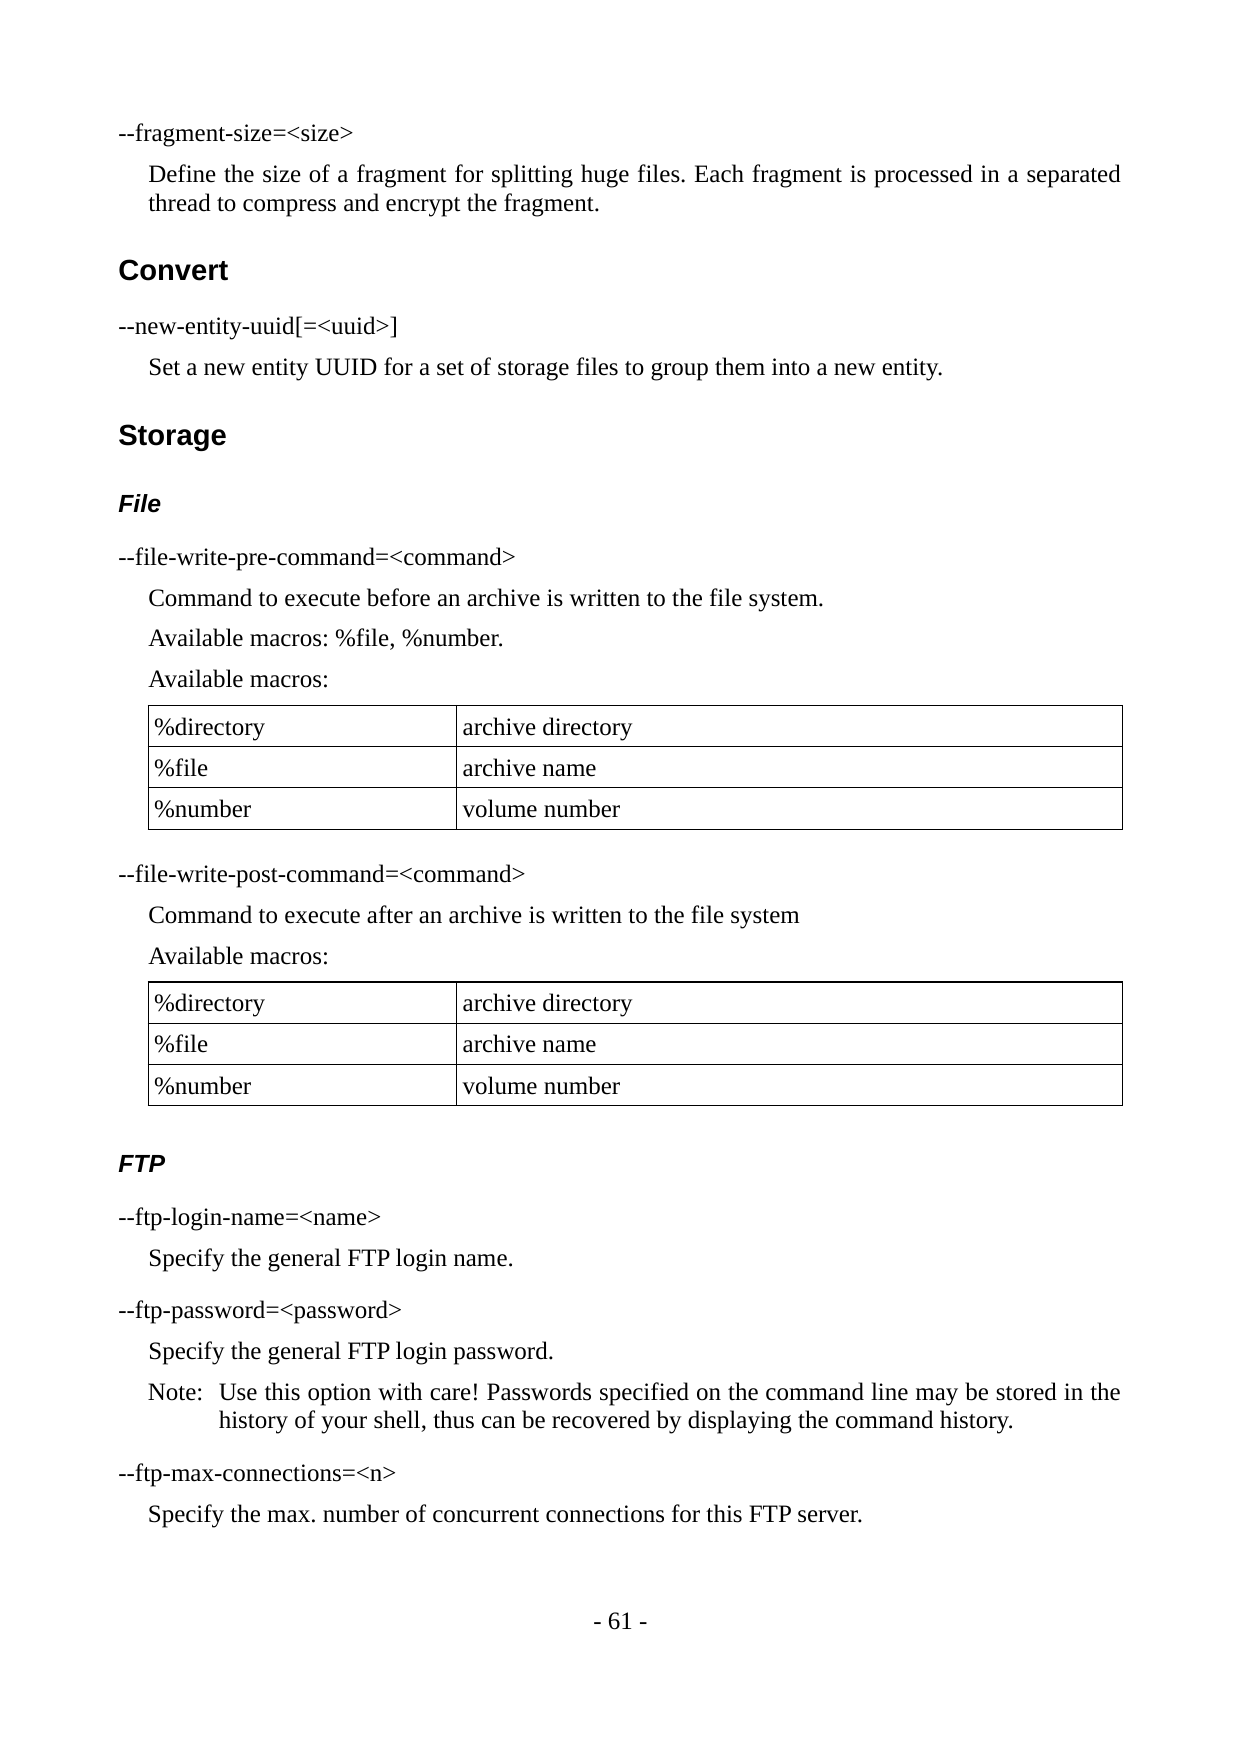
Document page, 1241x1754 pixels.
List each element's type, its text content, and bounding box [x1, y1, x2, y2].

table_cell archive name [457, 1024, 1122, 1064]
text Set a new entity UUID for a set of storage files to group them into a new entity. [148, 352, 1122, 381]
text Specify the general FTP login name. [148, 1243, 1122, 1271]
title --ftp-password=<password> [118, 1295, 1122, 1324]
text Command to execute after an archive is written to the file system [148, 900, 1122, 929]
subtitle Convert [118, 253, 1122, 287]
table_header archive directory [457, 983, 1122, 1023]
table_cell %number [149, 1065, 456, 1105]
table_header %directory [149, 983, 456, 1023]
text Available macros: [148, 941, 1122, 969]
subtitle FTP [118, 1149, 1122, 1177]
table_header %directory [149, 706, 456, 746]
subtitle File [118, 489, 1122, 517]
table_header archive directory [457, 706, 1122, 746]
text Available macros: [148, 664, 1122, 693]
table_cell archive name [457, 747, 1122, 787]
text Specify the max. number of concurrent connections for this FTP server. [148, 1499, 1122, 1528]
table_cell volume number [457, 1065, 1122, 1105]
title --file-write-pre-command=<command> [118, 542, 1122, 571]
table_cell volume number [457, 788, 1122, 828]
text Note: Use this option with care! Passwords specified on the command line may be stored in the history of your shell, thus can be recovered by displaying the command history. [148, 1377, 1122, 1434]
title --ftp-login-name=<name> [118, 1202, 1122, 1231]
text Specify the general FTP login password. [148, 1336, 1122, 1365]
title --fragment-size=<size> [118, 118, 1122, 147]
subtitle Storage [118, 418, 1122, 451]
title --file-write-post-command=<command> [118, 859, 1122, 888]
table_cell %number [149, 788, 456, 828]
title --new-entity-uuid[=<uuid>] [118, 311, 1122, 340]
text Define the size of a fragment for splitting huge files. Each fragment is processed in a separated thread to compress and encrypt the fragment. [148, 159, 1122, 216]
table_cell %file [149, 1024, 456, 1064]
table_cell %file [149, 747, 456, 787]
text Command to execute before an archive is written to the file system. [148, 583, 1122, 611]
text Available macros: %file, %number. [148, 623, 1122, 652]
title --ftp-max-connections=<n> [118, 1458, 1122, 1487]
